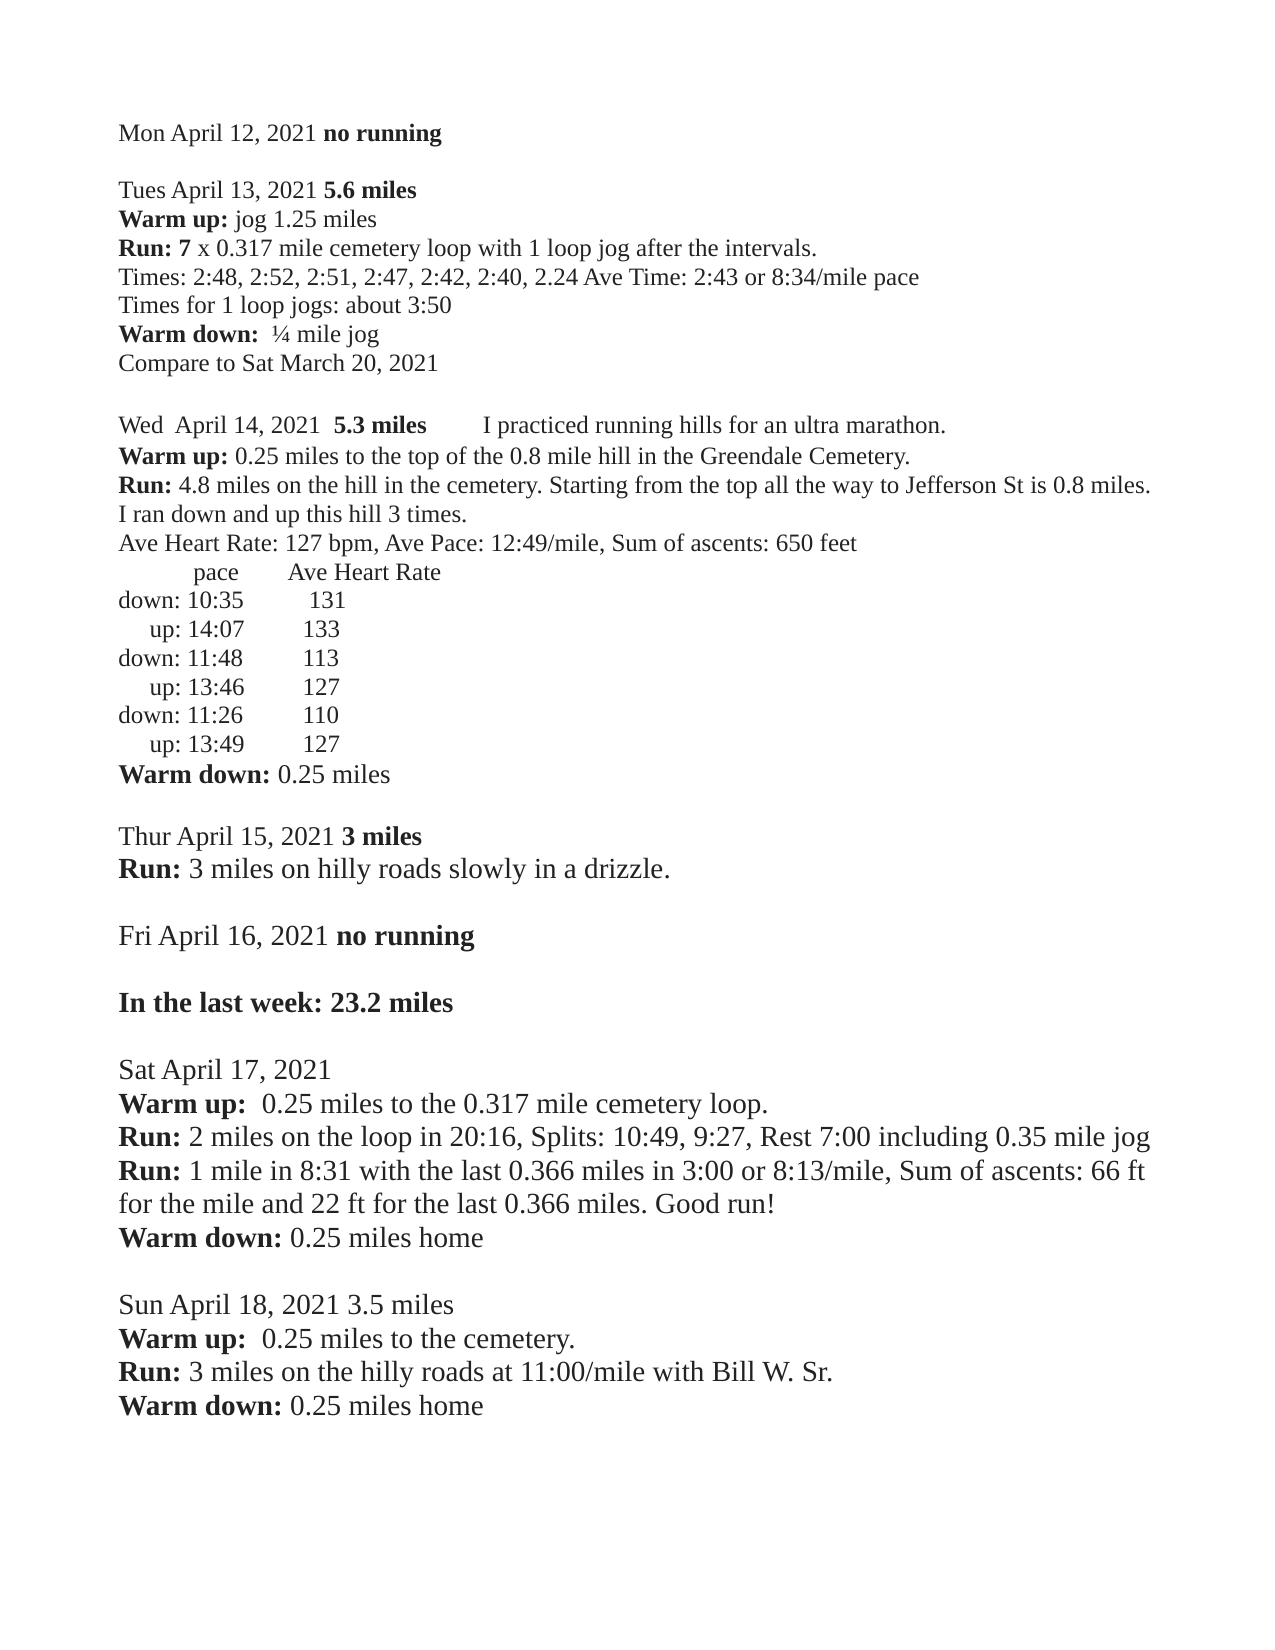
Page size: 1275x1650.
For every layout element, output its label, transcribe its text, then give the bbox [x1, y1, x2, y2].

text Warm down: 0.25 miles home [118, 1388, 1161, 1421]
text Warm down: 0.25 miles [118, 758, 1161, 789]
text Sat April 17, 2021 [118, 1052, 1161, 1086]
text Fri April 16, 2021 no running [118, 918, 1161, 952]
text Compare to Sat March 20, 2021 [118, 348, 1161, 377]
text down: 11:48 113 [118, 643, 1161, 672]
text In the last week: 23.2 miles [118, 985, 1161, 1019]
text up: 14:07 133 [118, 614, 1161, 643]
text Mon April 12, 2021 no running [118, 118, 1161, 147]
text pace Ave Heart Rate [118, 557, 1161, 585]
text Warm down: ¼ mile jog [118, 319, 1161, 348]
text Thur April 15, 2021 3 miles [118, 820, 1161, 851]
text Run: 3 miles on hilly roads slowly in a drizzle. [118, 851, 1161, 885]
text Warm up: 0.25 miles to the cemetery. [118, 1321, 1161, 1354]
text Times: 2:48, 2:52, 2:51, 2:47, 2:42, 2:40, 2.24 Ave Time: 2:43 or 8:34/mile pace [118, 262, 1161, 291]
text Run: 3 miles on the hilly roads at 11:00/mile with Bill W. Sr. [118, 1354, 1161, 1388]
text Warm up: 0.25 miles to the top of the 0.8 mile hill in the Greendale Cemetery. [118, 439, 1161, 470]
text down: 11:26 110 [118, 700, 1161, 729]
text Warm up: 0.25 miles to the 0.317 mile cemetery loop. [118, 1086, 1161, 1119]
text Wed April 14, 2021 5.3 miles I practiced running hills for an ultra marathon. [118, 410, 1161, 439]
text up: 13:46 127 [118, 672, 1161, 700]
text down: 10:35 131 [118, 585, 1161, 614]
text Run: 2 miles on the loop in 20:16, Splits: 10:49, 9:27, Rest 7:00 including 0.35 mile jog [118, 1119, 1161, 1153]
text Sun April 18, 2021 3.5 miles [118, 1287, 1161, 1321]
text Run: 1 mile in 8:31 with the last 0.366 miles in 3:00 or 8:13/mile, Sum of ascents: 66 ft for the mile and 22 ft for the last 0.366 miles. Good run! [118, 1153, 1161, 1220]
text Run: 7 x 0.317 mile cemetery loop with 1 loop jog after the intervals. [118, 233, 1161, 262]
text Warm down: 0.25 miles home [118, 1220, 1161, 1254]
text Run: 4.8 miles on the hill in the cemetery. Starting from the top all the way to Jefferson St is 0.8 miles. I ran down and up this hill 3 times. [118, 470, 1161, 528]
text Times for 1 loop jogs: about 3:50 [118, 291, 1161, 319]
text up: 13:49 127 [118, 729, 1161, 758]
text Ave Heart Rate: 127 bpm, Ave Pace: 12:49/mile, Sum of ascents: 650 feet [118, 528, 1161, 557]
text Warm up: jog 1.25 miles [118, 204, 1161, 233]
text Tues April 13, 2021 5.6 miles [118, 176, 1161, 204]
